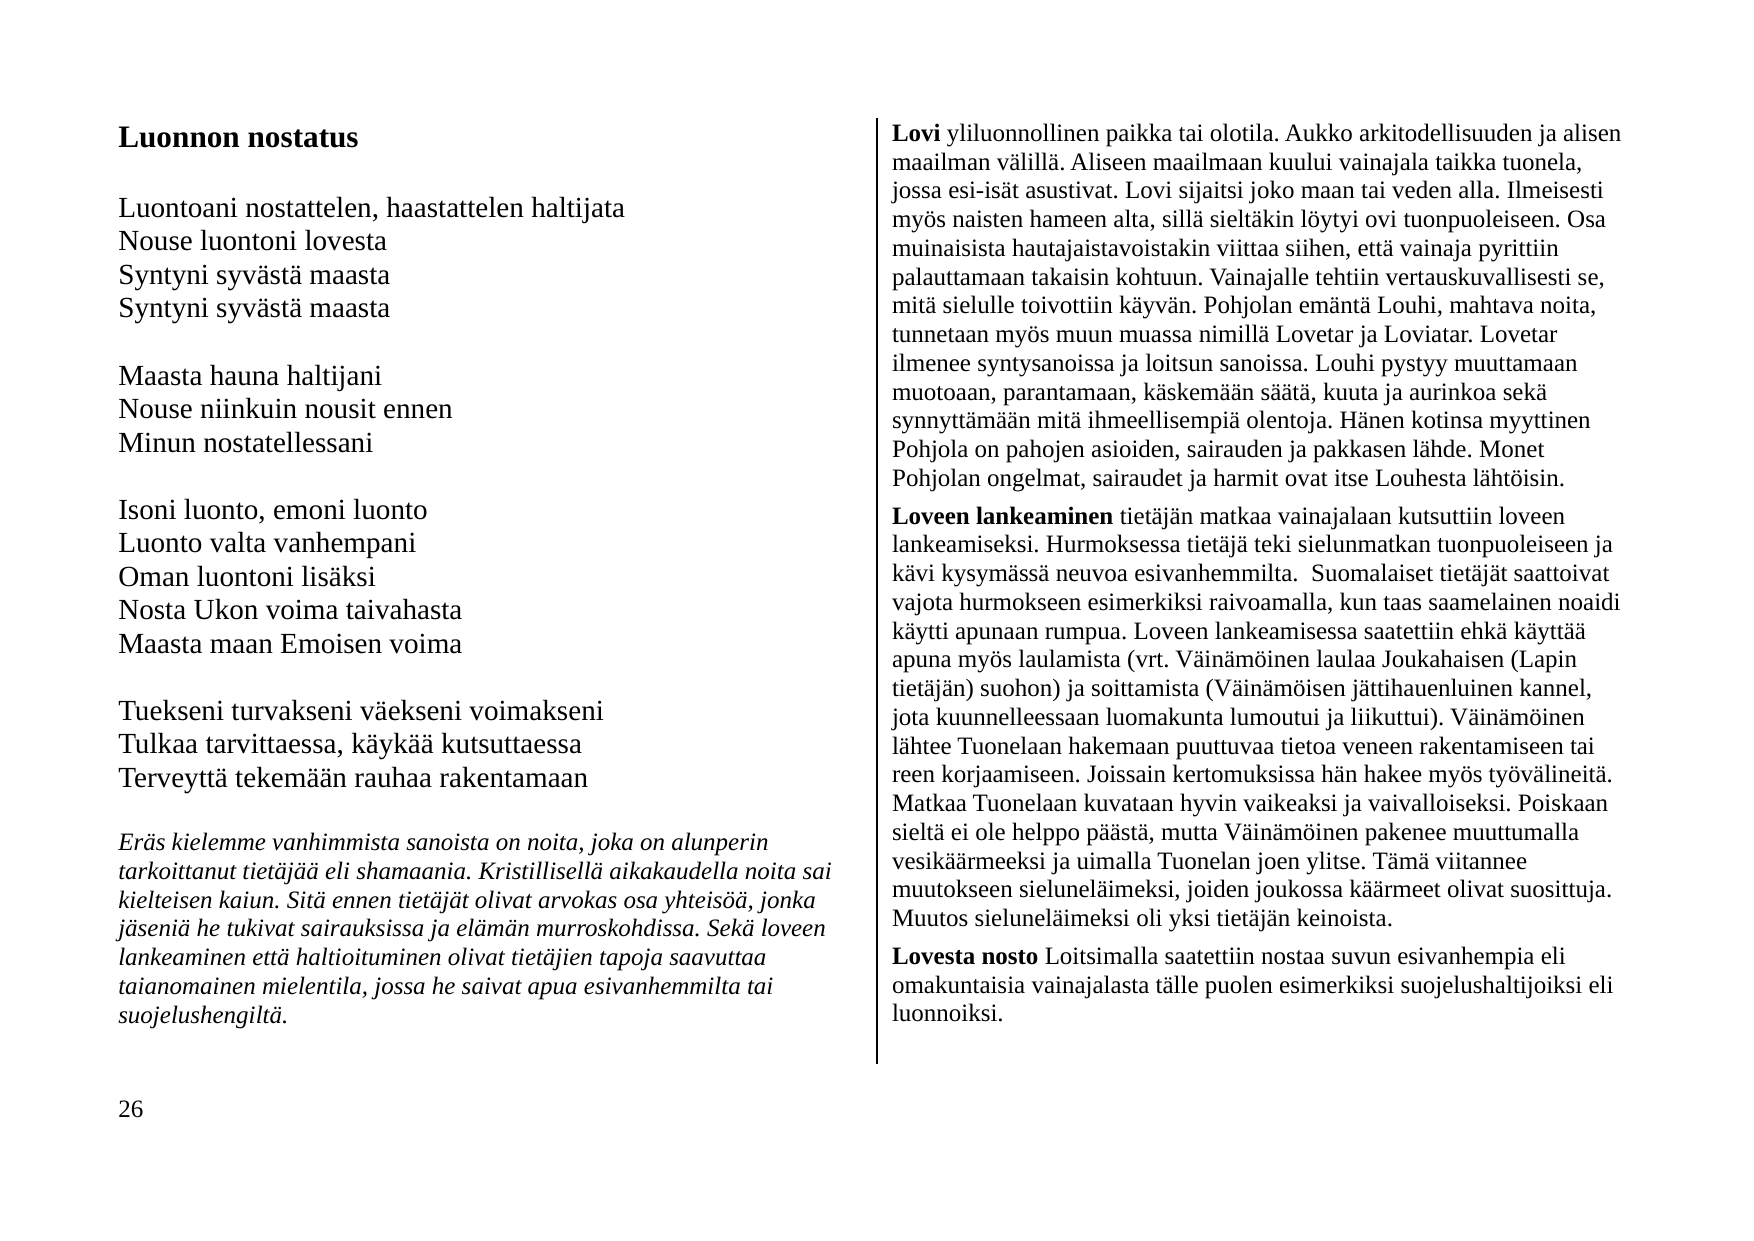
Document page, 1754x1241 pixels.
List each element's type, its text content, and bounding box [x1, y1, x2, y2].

text Lovi yliluonnollinen paikka tai olotila. Aukko arkitodellisuuden ja alisen maailman välillä. Aliseen maailmaan kuului vainajala taikka tuonela, jossa esi-isät asustivat. Lovi sijaitsi joko maan tai veden alla. Ilmeisesti myös naisten hameen alta, sillä sieltäkin löytyi ovi tuonpuoleiseen. Osa muinaisista hautajaistavoistakin viittaa siihen, että vainaja pyrittiin palauttamaan takaisin kohtuun. Vainajalle tehtiin vertauskuvallisesti se, mitä sielulle toivottiin käyvän. Pohjolan emäntä Louhi, mahtava noita, tunnetaan myös muun muassa nimillä Lovetar ja Loviatar. Lovetar ilmenee syntysanoissa ja loitsun sanoissa. Louhi pystyy muuttamaan muotoaan, parantamaan, käskemään säätä, kuuta ja aurinkoa sekä synnyttämään mitä ihmeellisempiä olentoja. Hänen kotinsa myyttinen Pohjola on pahojen asioiden, sairauden ja pakkasen lähde. Monet Pohjolan ongelmat, sairaudet ja harmit ovat itse Louhesta lähtöisin. [892, 118, 1635, 492]
text Loveen lankeaminen tietäjän matkaa vainajalaan kutsuttiin loveen lankeamiseksi. Hurmoksessa tietäjä teki sielunmatkan tuonpuoleiseen ja kävi kysymässä neuvoa esivanhemmilta. Suomalaiset tietäjät saattoivat vajota hurmokseen esimerkiksi raivoamalla, kun taas saamelainen noaidi käytti apunaan rumpua. Loveen lankeamisessa saatettiin ehkä käyttää apuna myös laulamista (vrt. Väinämöinen laulaa Joukahaisen (Lapin tietäjän) suohon) ja soittamista (Väinämöisen jättihauenluinen kannel, jota kuunnelleessaan luomakunta lumoutui ja liikuttui). Väinämöinen lähtee Tuonelaan hakemaan puuttuvaa tietoa veneen rakentamiseen tai reen korjaamiseen. Joissain kertomuksissa hän hakee myös työvälineitä. Matkaa Tuonelaan kuvataan hyvin vaikeaksi ja vaivalloiseksi. Poiskaan sieltä ei ole helppo päästä, mutta Väinämöinen pakenee muuttumalla vesikäärmeeksi ja uimalla Tuonelan joen ylitse. Tämä viitannee muutokseen sieluneläimeksi, joiden joukossa käärmeet olivat suosittuja. Muutos sieluneläimeksi oli yksi tietäjän keinoista. [892, 501, 1635, 932]
text Maasta hauna haltijani Nouse niinkuin nousit ennen Minun nostatellessani Isoni luonto, emoni luonto Luonto valta vanhempani Oman luontoni lisäksi Nosta Ukon voima taivahasta Maasta maan Emoisen voima [118, 358, 862, 693]
text Lovesta nosto Loitsimalla saatettiin nostaa suvun esivanhempia eli omakuntaisia vainajalasta tälle puolen esimerkiksi suojelushaltijoiksi eli luonnoiksi. [892, 941, 1635, 1027]
text Luontoani nostattelen, haastattelen haltijata Nouse luontoni lovesta Syntyni syvästä maasta Syntyni syvästä maasta [118, 190, 862, 358]
text Tuekseni turvakseni väekseni voimakseni Tulkaa tarvittaessa, käykää kutsuttaessa Terveyttä tekemään rauhaa rakentamaan [118, 693, 862, 794]
text Eräs kielemme vanhimmista sanoista on noita, joka on alunperin tarkoittanut tietäjää eli shamaania. Kristillisellä aikakaudella noita sai kielteisen kaiun. Sitä ennen tietäjät olivat arvokas osa yhteisöä, jonka jäseniä he tukivat sairauksissa ja elämän murroskohdissa. Sekä loveen lankeaminen että haltioituminen olivat tietäjien tapoja saavuttaa taianomainen mielentila, jossa he saivat apua esivanhemmilta tai suojelushengiltä. [118, 827, 862, 1028]
text Luonnon nostatus [118, 118, 862, 154]
